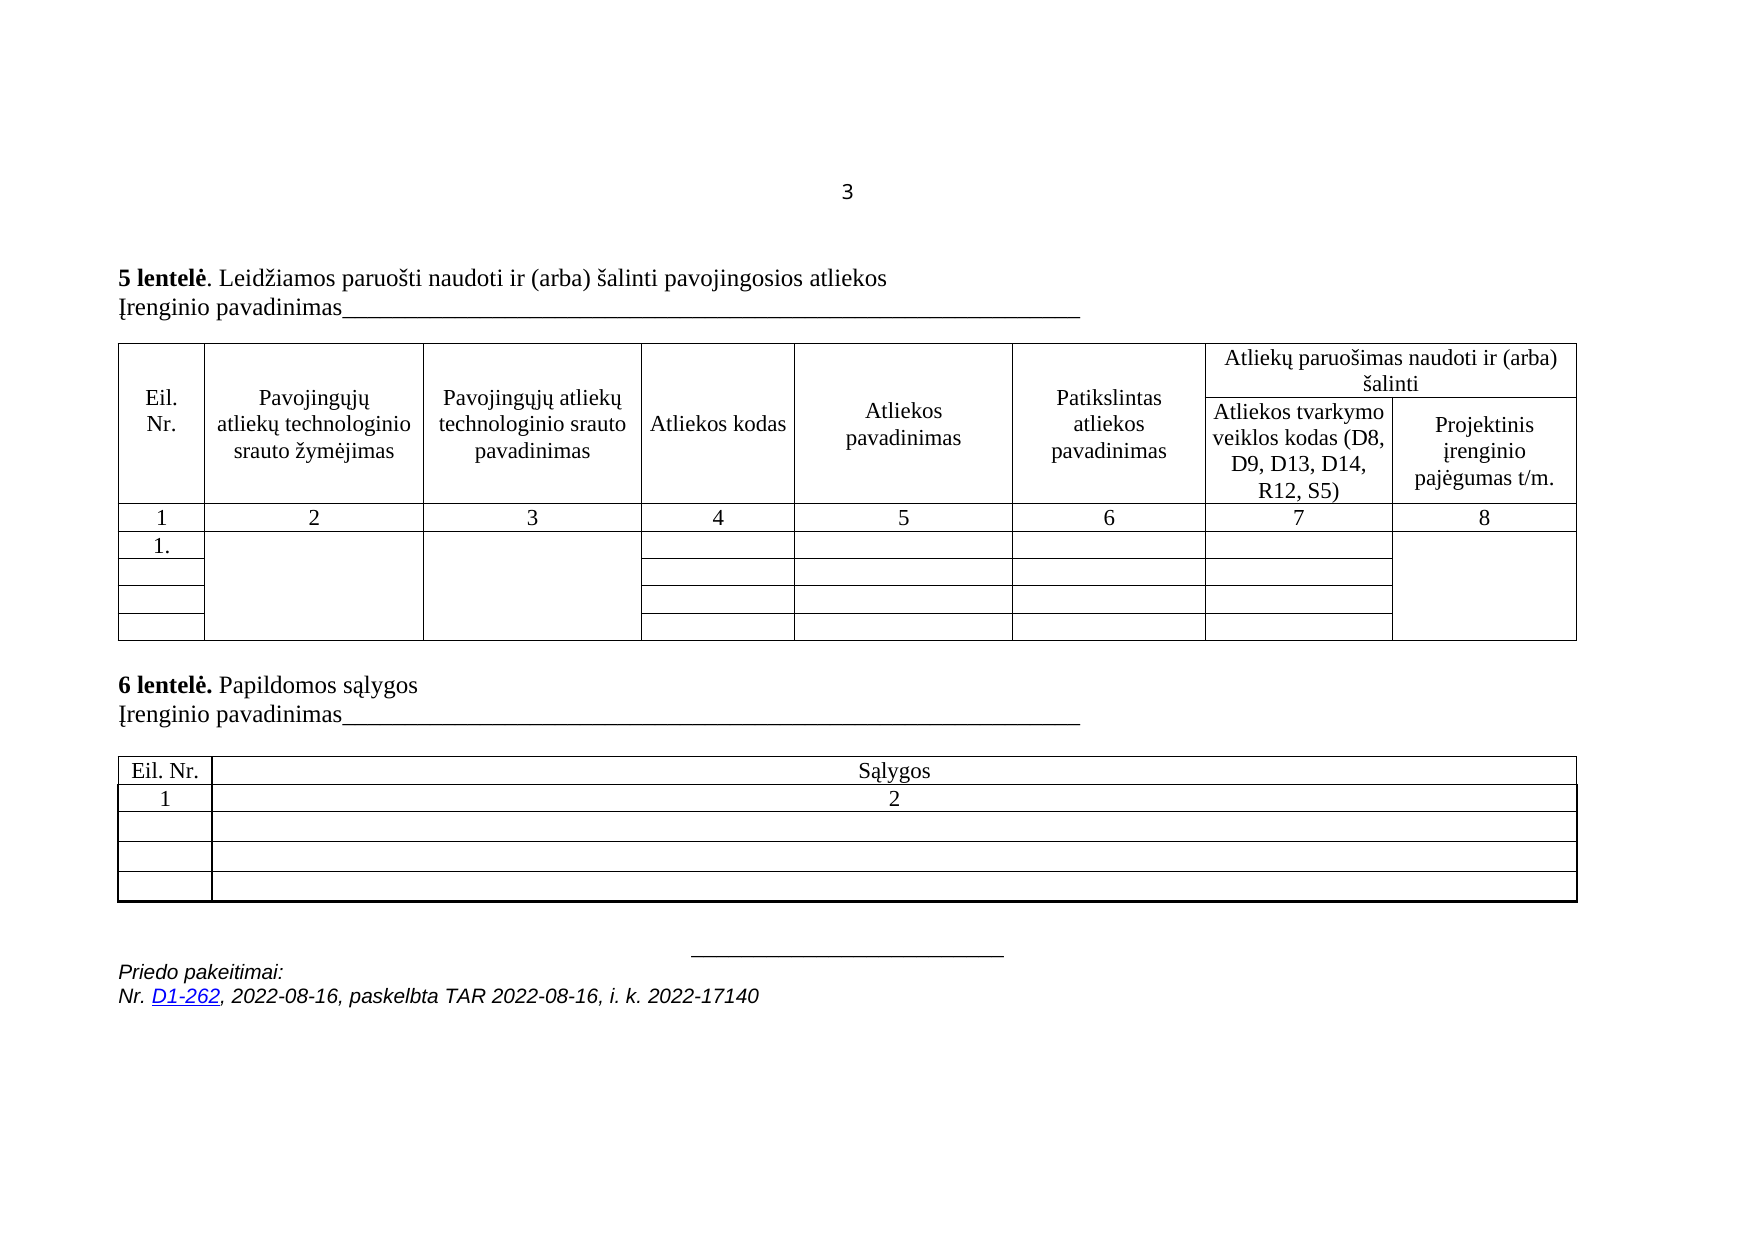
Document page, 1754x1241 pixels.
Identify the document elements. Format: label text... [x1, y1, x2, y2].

text _________________________ [118, 931, 1577, 960]
table_cell [795, 559, 1012, 585]
table_cell [1013, 532, 1205, 558]
table_cell [119, 586, 204, 613]
table_cell 1. [119, 532, 204, 558]
table_cell [213, 872, 1576, 900]
table_cell [205, 532, 423, 640]
table_cell [1013, 559, 1205, 585]
table_cell [795, 614, 1012, 640]
table_cell [1206, 614, 1392, 640]
table_cell Projektinis įrenginio pajėgumas t/m. [1393, 398, 1576, 503]
table_cell [642, 532, 794, 558]
table_cell [642, 559, 794, 585]
text Nr. D1-262, 2022-08-16, paskelbta TAR 2022-08-16, i. k. 2022-17140 [118, 984, 1577, 1008]
table_header Pavojingųjų atliekų technologinio srauto pavadinimas [424, 344, 641, 503]
table_cell 6 [1013, 504, 1205, 531]
table_header Sąlygos [213, 757, 1576, 784]
table_cell [1206, 532, 1392, 558]
table_cell 1 [119, 785, 211, 811]
table_header Atliekos kodas [642, 344, 794, 503]
text Įrenginio pavadinimas [118, 699, 1577, 727]
table_header Pavojingųjų atliekų technologinio srauto žymėjimas [205, 344, 423, 503]
table_cell [119, 614, 204, 640]
text 6 lentelė. Papildomos sąlygos [118, 670, 1577, 699]
table_cell 4 [642, 504, 794, 531]
table_cell 1 [119, 504, 204, 531]
table_cell 8 [1393, 504, 1576, 531]
table_cell [424, 532, 641, 640]
table_cell [1013, 586, 1205, 613]
table_header Patikslintas atliekos pavadinimas [1013, 344, 1205, 503]
table_cell [213, 842, 1576, 871]
table_cell [119, 812, 211, 841]
table_cell 3 [424, 504, 641, 531]
table_cell [119, 559, 204, 585]
text Priedo pakeitimai: [118, 960, 1577, 984]
text 5 lentelė. Leidžiamos paruošti naudoti ir (arba) šalinti pavojingosios atliekos [118, 263, 1577, 292]
table_cell [642, 586, 794, 613]
table_cell 2 [205, 504, 423, 531]
table_cell [119, 872, 211, 900]
text Įrenginio pavadinimas [118, 292, 1577, 320]
table_cell [795, 586, 1012, 613]
table_cell [795, 532, 1012, 558]
table_cell [1393, 532, 1576, 640]
table_cell [1206, 586, 1392, 613]
table_header Atliekų paruošimas naudoti ir (arba) šalinti [1206, 344, 1576, 397]
table_cell 7 [1206, 504, 1392, 531]
table_cell [1013, 614, 1205, 640]
table_header Eil. Nr. [119, 344, 204, 503]
table_cell [642, 614, 794, 640]
table_cell 5 [795, 504, 1012, 531]
table_header Eil. Nr. [119, 757, 211, 784]
table_header Atliekos pavadinimas [795, 344, 1012, 503]
table_cell [1206, 559, 1392, 585]
table_cell 2 [213, 785, 1576, 811]
table_cell [119, 842, 211, 871]
table_cell Atliekos tvarkymo veiklos kodas (D8, D9, D13, D14, R12, S5) [1206, 398, 1392, 503]
table_cell [213, 812, 1576, 841]
